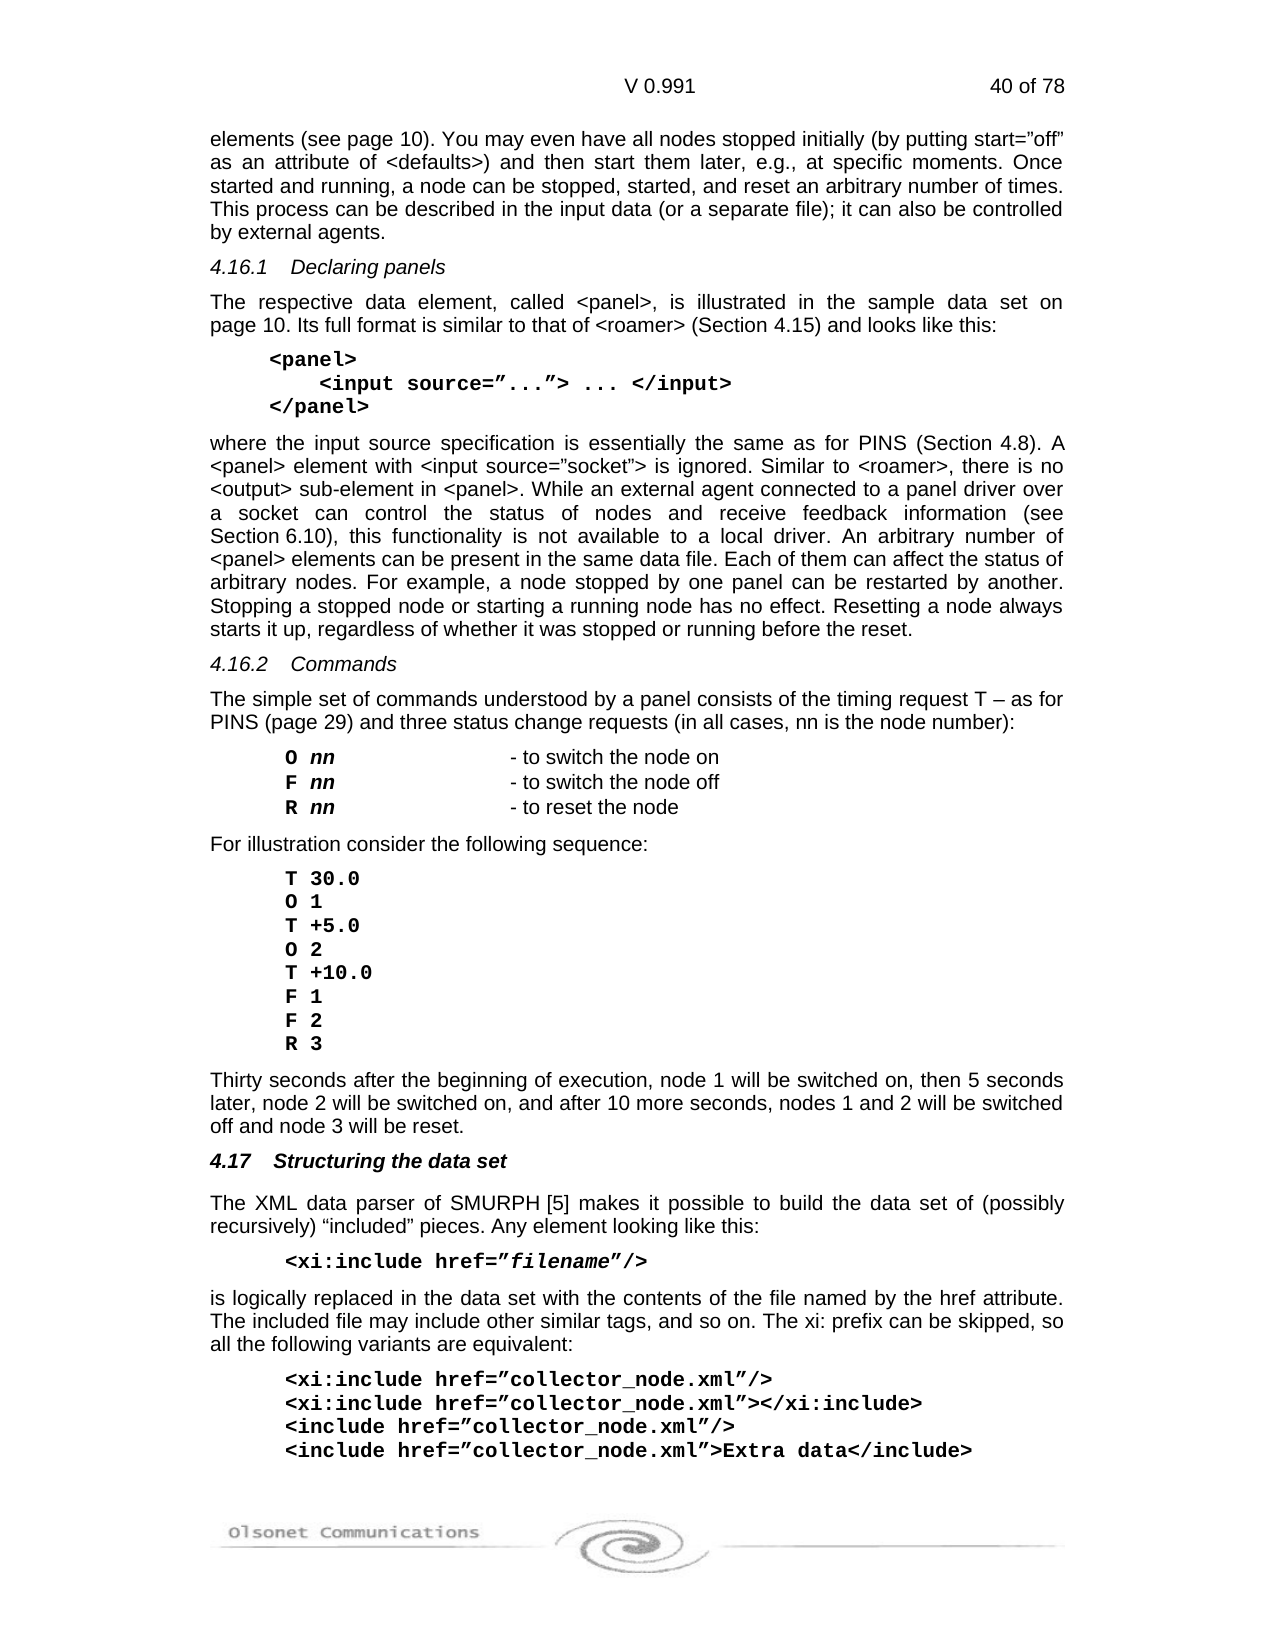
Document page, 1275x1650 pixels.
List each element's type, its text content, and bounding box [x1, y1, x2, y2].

text <input source=”...”> ... </input> [269, 372, 1065, 396]
text O 2 [210, 939, 1065, 962]
text <panel> [269, 349, 1065, 372]
subtitle Structuring the data set [210, 1150, 1065, 1173]
text The simple set of commands understood by a panel consists of the timing request T – as for PINS (page 30) and three status change requests (in all cases, nn is the node number): [210, 687, 1065, 734]
text <xi:include href=”collector_node.xml”/> [210, 1368, 1065, 1393]
text F 2 [210, 1009, 1065, 1033]
text F nn - to switch the node off [210, 771, 1065, 796]
text T 30.0 [210, 868, 1065, 891]
text Thirty seconds after the beginning of execution, node 1 will be switched on, then 5 seconds later, node 2 will be switched on, and after 10 more seconds, nodes 1 and 2 will be switched off and node 3 will be reset. [210, 1069, 1065, 1138]
text where the input source specification is essentially the same as for PINS (Section 4.8). A <panel> element with <input source=”socket”> is ignored. Similar to <roamer>, there is no <output> sub-element in <panel>. While an external agent connected to a panel driver over a socket can control the status of nodes and receive feedback information (see Section 6.10), this functionality is not available to a local driver. An arbitrary number of <panel> elements can be present in the same data file. Each of them can affect the status of arbitrary nodes. For example, a node stopped by one panel can be restarted by another. Stopping a stopped node or starting a running node has no effect. Resetting a node always starts it up, regardless of whether it was stopped or running before the reset. [210, 432, 1065, 641]
text R nn - to reset the node [210, 796, 1065, 821]
text <xi:include href=”collector_node.xml”></xi:include> [210, 1393, 1065, 1416]
text T +10.0 [210, 962, 1065, 986]
text elements (see page 10). You may even have all nodes stopped initially (by putting start=”off” as an attribute of <defaults>) and then start them later, e.g., at specific moments. Once started and running, a node can be stopped, started, and reset an arbitrary number of times. This process can be described in the input data (or a separate file); it can also be controlled by external agents. [210, 128, 1065, 244]
text R 3 [210, 1033, 1065, 1057]
text O nn - to switch the node on [210, 746, 1065, 771]
text </panel> [269, 396, 1065, 420]
text <include href=”collector_node.xml”>Extra data</include> [210, 1440, 1065, 1464]
text F 1 [210, 986, 1065, 1009]
text <include href=”collector_node.xml”/> [210, 1416, 1065, 1440]
text The respective data element, called <panel>, is illustrated in the sample data set on page 10. Its full format is similar to that of <roamer> (Section 4.15) and looks like this: [210, 291, 1065, 337]
subtitle Commands [210, 652, 1065, 676]
text <xi:include href=”filename”/> [210, 1249, 1065, 1274]
text O 1 [210, 891, 1065, 915]
subtitle Declaring panels [210, 256, 1065, 279]
text is logically replaced in the data set with the contents of the file named by the href attribute. The included file may include other similar tags, and so on. The xi: prefix can be skipped, so all the following variants are equivalent: [210, 1286, 1065, 1356]
picture [210, 1504, 1065, 1596]
text T +5.0 [210, 915, 1065, 939]
text For illustration consider the following sequence: [210, 833, 1065, 856]
text The XML data parser of SMURPH [5] makes it possible to build the data set of (possibly recursively) “included” pieces. Any element looking like this: [210, 1191, 1065, 1237]
